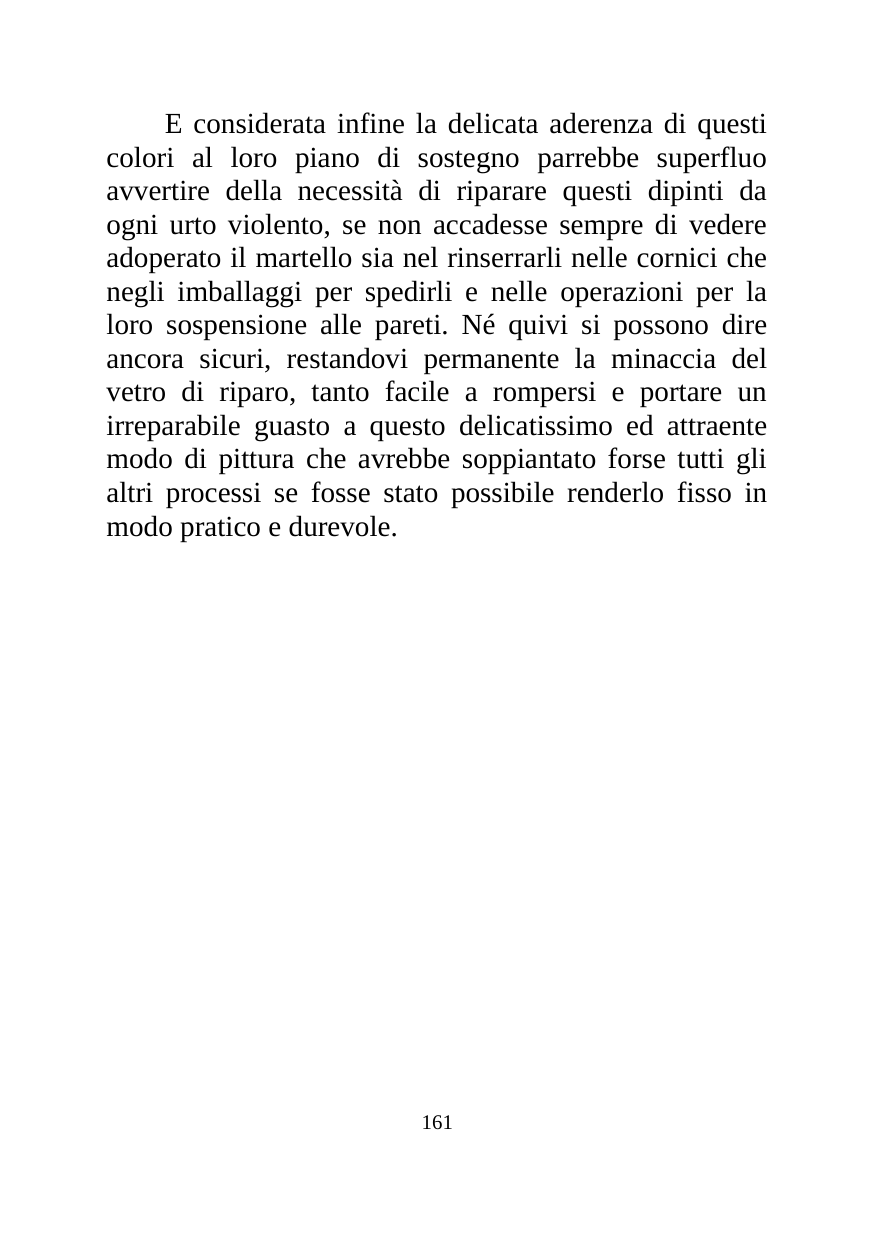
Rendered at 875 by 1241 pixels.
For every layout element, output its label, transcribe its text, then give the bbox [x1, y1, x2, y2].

text E considerata infine la delicata aderenza di questi colori al loro piano di sostegno parrebbe superfluo avvertire della necessità di riparare questi dipinti da ogni urto violento, se non accadesse sempre di vedere adoperato il martello sia nel rinserrarli nelle cornici che negli imballaggi per spedirli e nelle operazioni per la loro sospensione alle pareti. Né quivi si possono dire ancora sicuri, restandovi permanente la minaccia del vetro di riparo, tanto facile a rompersi e portare un irreparabile guasto a questo delicatissimo ed attraente modo di pittura che avrebbe soppiantato forse tutti gli altri processi se fosse stato possibile renderlo fisso in modo pratico e durevole. [106, 106, 768, 542]
